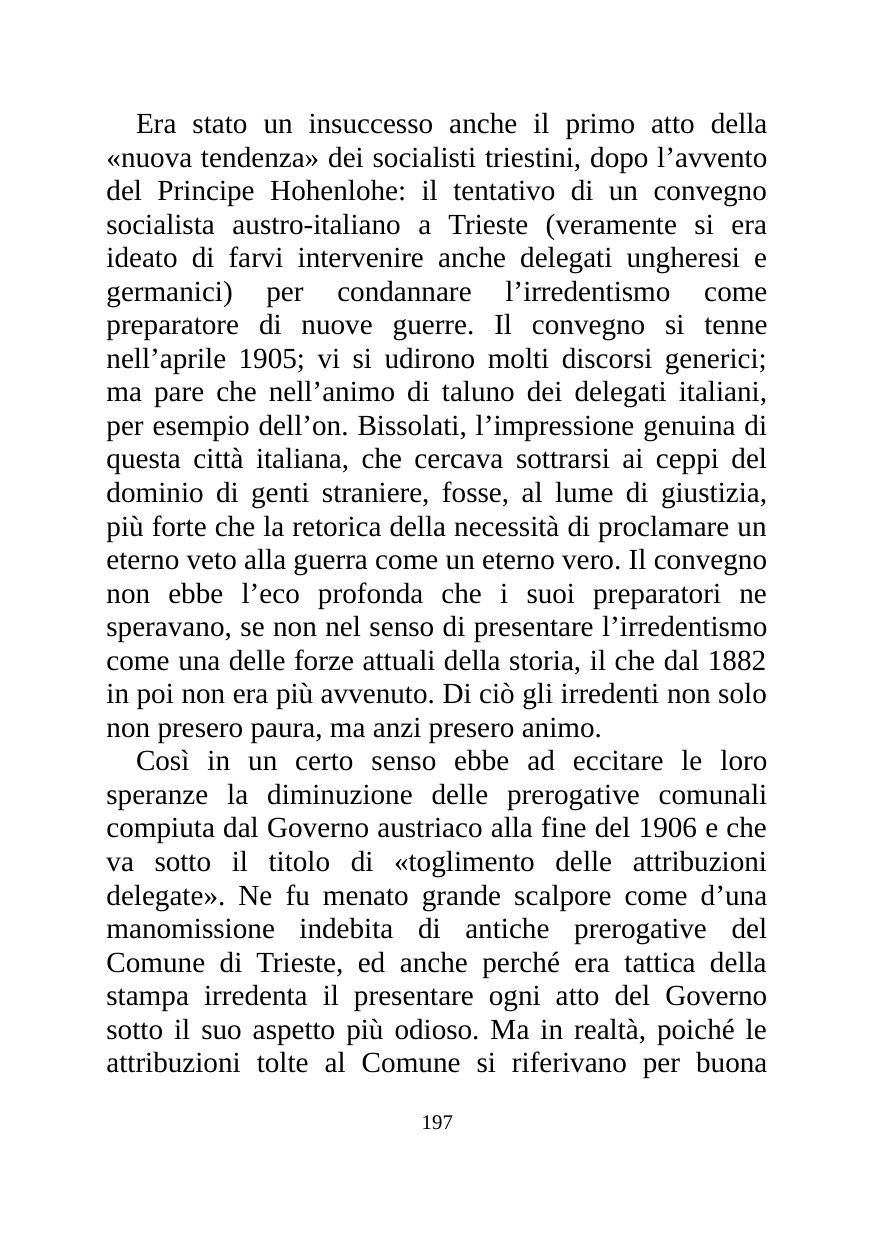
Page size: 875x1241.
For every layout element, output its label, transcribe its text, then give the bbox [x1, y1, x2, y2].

text Così in un certo senso ebbe ad eccitare le loro speranze la diminuzione delle prerogative comunali compiuta dal Governo austriaco alla fine del 1906 e che va sotto il titolo di «toglimento delle attribuzioni delegate». Ne fu menato grande scalpore come d’una manomissione indebita di antiche prerogative del Comune di Trieste, ed anche perché era tattica della stampa irredenta il presentare ogni atto del Governo sotto il suo aspetto più odioso. Ma in realtà, poiché le attribuzioni tolte al Comune si riferivano per buona [106, 743, 768, 1079]
text Era stato un insuccesso anche il primo atto della «nuova tendenza» dei socialisti triestini, dopo l’avvento del Principe Hohenlohe: il tentativo di un convegno socialista austro-italiano a Trieste (veramente si era ideato di farvi intervenire anche delegati ungheresi e germanici) per condannare l’irredentismo come preparatore di nuove guerre. Il convegno si tenne nell’aprile 1905; vi si udirono molti discorsi generici; ma pare che nell’animo di taluno dei delegati italiani, per esempio dell’on. Bissolati, l’impressione genuina di questa città italiana, che cercava sottrarsi ai ceppi del dominio di genti straniere, fosse, al lume di giustizia, più forte che la retorica della necessità di proclamare un eterno veto alla guerra come un eterno vero. Il convegno non ebbe l’eco profonda che i suoi preparatori ne speravano, se non nel senso di presentare l’irredentismo come una delle forze attuali della storia, il che dal 1882 in poi non era più avvenuto. Di ciò gli irredenti non solo non presero paura, ma anzi presero animo. [106, 106, 768, 743]
